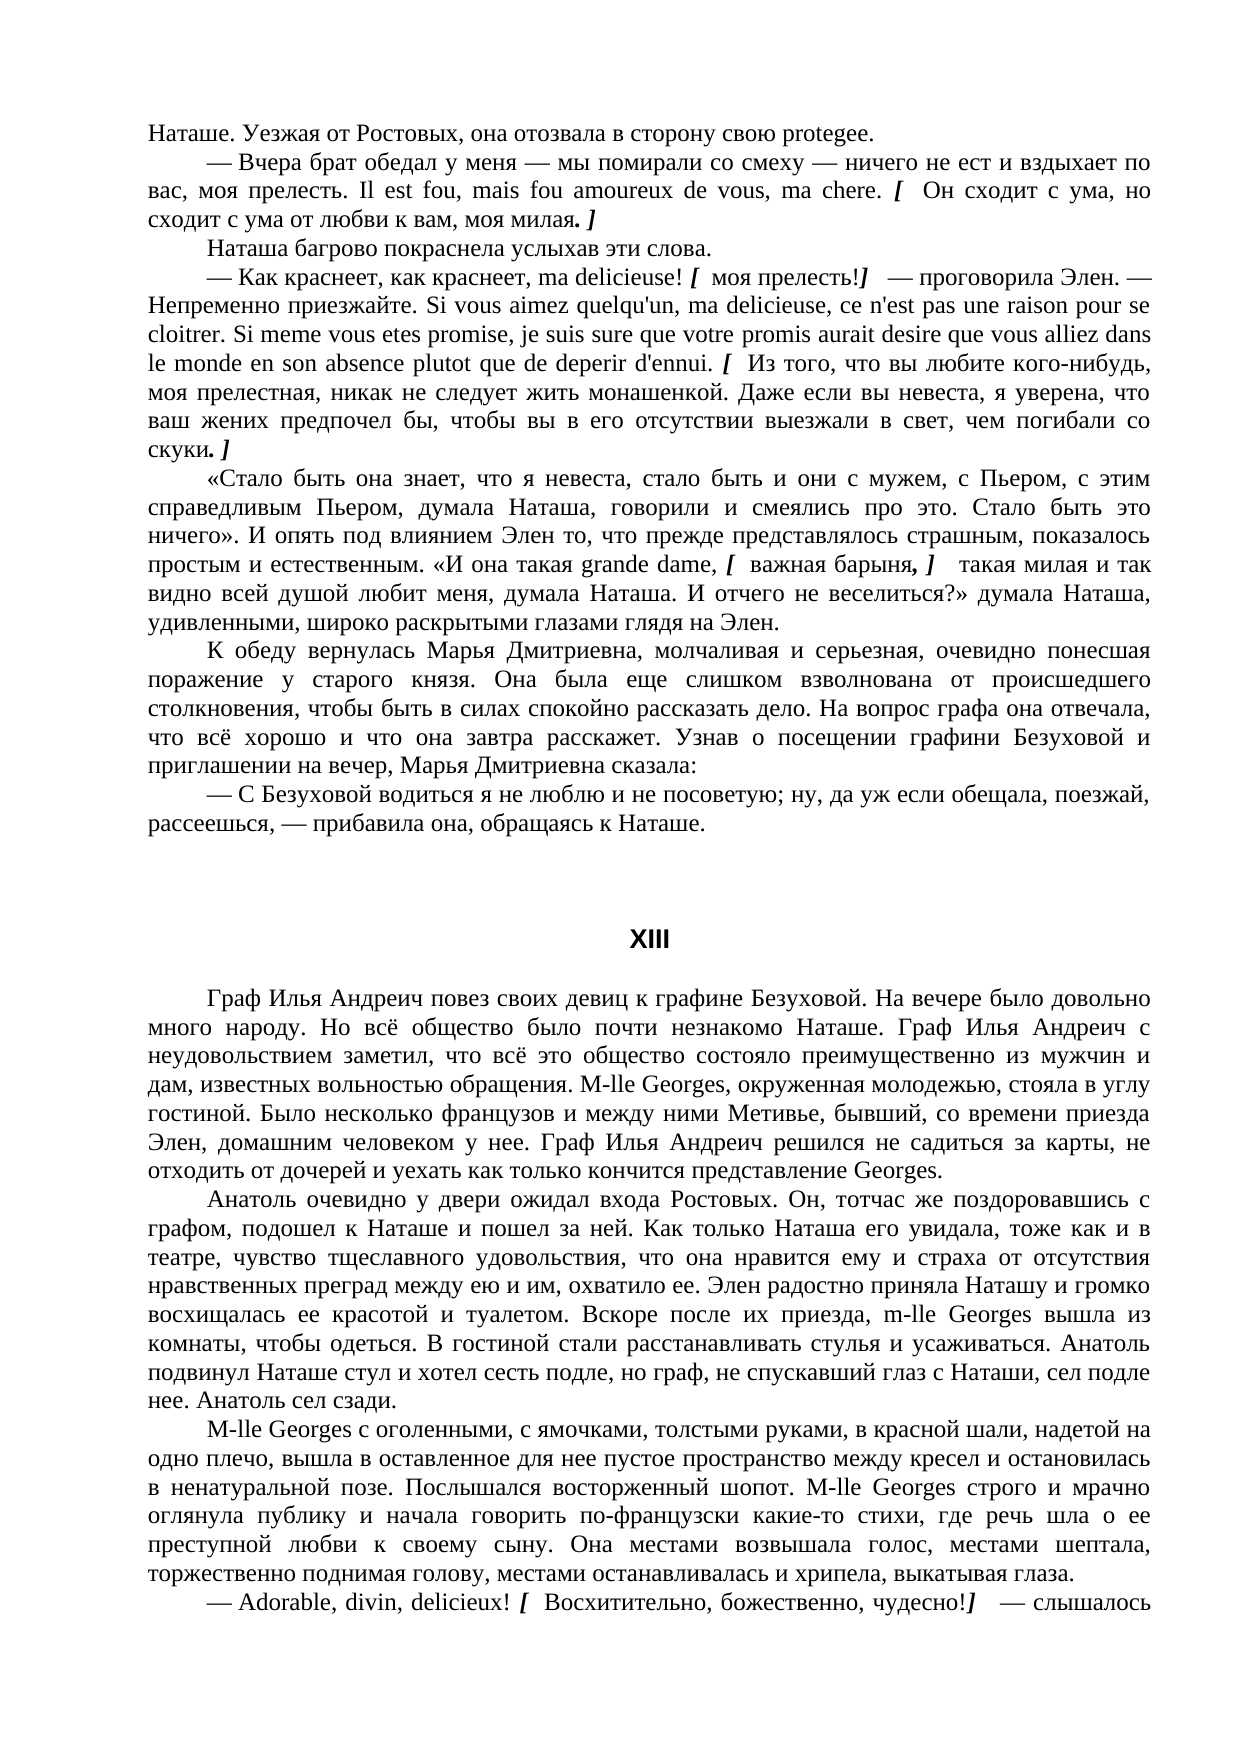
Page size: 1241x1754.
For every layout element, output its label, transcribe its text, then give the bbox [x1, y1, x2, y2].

text К обеду вернулась Марья Дмитриевна, молчаливая и серьезная, очевидно понесшая поражение у старого князя. Она была еще слишком взволнована от происшедшего столкновения, чтобы быть в силах спокойно рассказать дело. На вопрос графа она отвечала, что всё хорошо и что она завтра расскажет. Узнав о посещении графини Безуховой и приглашении на вечер, Марья Дмитриевна сказала: [148, 636, 1152, 779]
text — Вчера брат обедал у меня — мы помирали со смеху — ничего не ест и вздыхает по вас, моя прелесть. Il est fou, mais fou amoureux de vous, ma chere. [ Он сходит с ума, но сходит с ума от любви к вам, моя милая. ] [148, 147, 1152, 233]
text — С Безуховой водиться я не люблю и не посоветую; ну, да уж если обещала, поезжай, рассеешься, — прибавила она, обращаясь к Наташе. [148, 779, 1152, 837]
text — Как краснеет, как краснеет, ma delicieuse! [ моя прелесть!] — проговорила Элен. — Непременно приезжайте. Si vous aimez quelqu'un, ma delicieuse, ce n'est pas une raison pour se cloitrer. Si meme vous etes promise, je suis sure que votre рromis aurait desire que vous alliez dans le monde en son absence plutot que de deperir d'ennui. [ Из того, что вы любите кого-нибудь, моя прелестная, никак не следует жить монашенкой. Даже если вы невеста, я уверена, что ваш жених предпочел бы, чтобы вы в его отсутствии выезжали в свет, чем погибали со скуки. ] [148, 262, 1152, 463]
text Наташа багрово покраснела услыхав эти слова. [148, 233, 1152, 262]
text «Стало быть она знает, что я невеста, стало быть и oни с мужем, с Пьером, с этим справедливым Пьером, думала Наташа, говорили и смеялись про это. Стало быть это ничего». И опять под влиянием Элен то, что прежде представлялось страшным, показалось простым и естественным. «И она такая grande dame, [ важная барыня, ] такая милая и так видно всей душой любит меня, думала Наташа. И отчего не веселиться?» думала Наташа, удивленными, широко раскрытыми глазами глядя на Элен. [148, 463, 1152, 636]
text Граф Илья Андреич повез своих девиц к графине Безуховой. На вечере было довольно много народу. Но всё общество было почти незнакомо Наташе. Граф Илья Андреич с неудовольствием заметил, что всё это общество состояло преимущественно из мужчин и дам, известных вольностью обращения. M-lle Georges, окруженная молодежью, стояла в углу гостиной. Было несколько французов и между ними Метивье, бывший, со времени приезда Элен, домашним человеком у нее. Граф Илья Андреич решился не садиться за карты, не отходить от дочерей и уехать как только кончится представление Georges. [148, 983, 1152, 1184]
text Наташе. Уезжая от Ростовых, она отозвала в сторону свою protegee. [148, 118, 1152, 147]
subtitle XIII [148, 923, 1152, 954]
text — Adorable, divin, delicieux! [ Восхитительно, божественно, чудесно!] — слышалось [148, 1587, 1152, 1616]
text Анатоль очевидно у двери ожидал входа Ростовых. Он, тотчас же поздоровавшись с графом, подошел к Наташе и пошел за ней. Как только Наташа его увидала, тоже как и в театре, чувство тщеславного удовольствия, что она нравится ему и страха от отсутствия нравственных преград между ею и им, охватило ее. Элен радостно приняла Наташу и громко восхищалась ее красотой и туалетом. Вскоре после их приезда, m-lle Georges вышла из комнаты, чтобы одеться. В гостиной стали расстанавливать стулья и усаживаться. Анатоль подвинул Наташе стул и хотел сесть подле, но граф, не спускавший глаз с Наташи, сел подле нее. Анатоль сел сзади. [148, 1184, 1152, 1414]
text M-lle Georges с оголенными, с ямочками, толстыми руками, в красной шали, надетой на одно плечо, вышла в оставленное для нее пустое пространство между кресел и остановилась в ненатуральной позе. Послышался восторженный шопот. M-lle Georges строго и мрачно оглянула публику и начала говорить по-французски какие-то стихи, где речь шла о ее преступной любви к своему сыну. Она местами возвышала голос, местами шептала, торжественно поднимая голову, местами останавливалась и хрипела, выкатывая глаза. [148, 1414, 1152, 1587]
